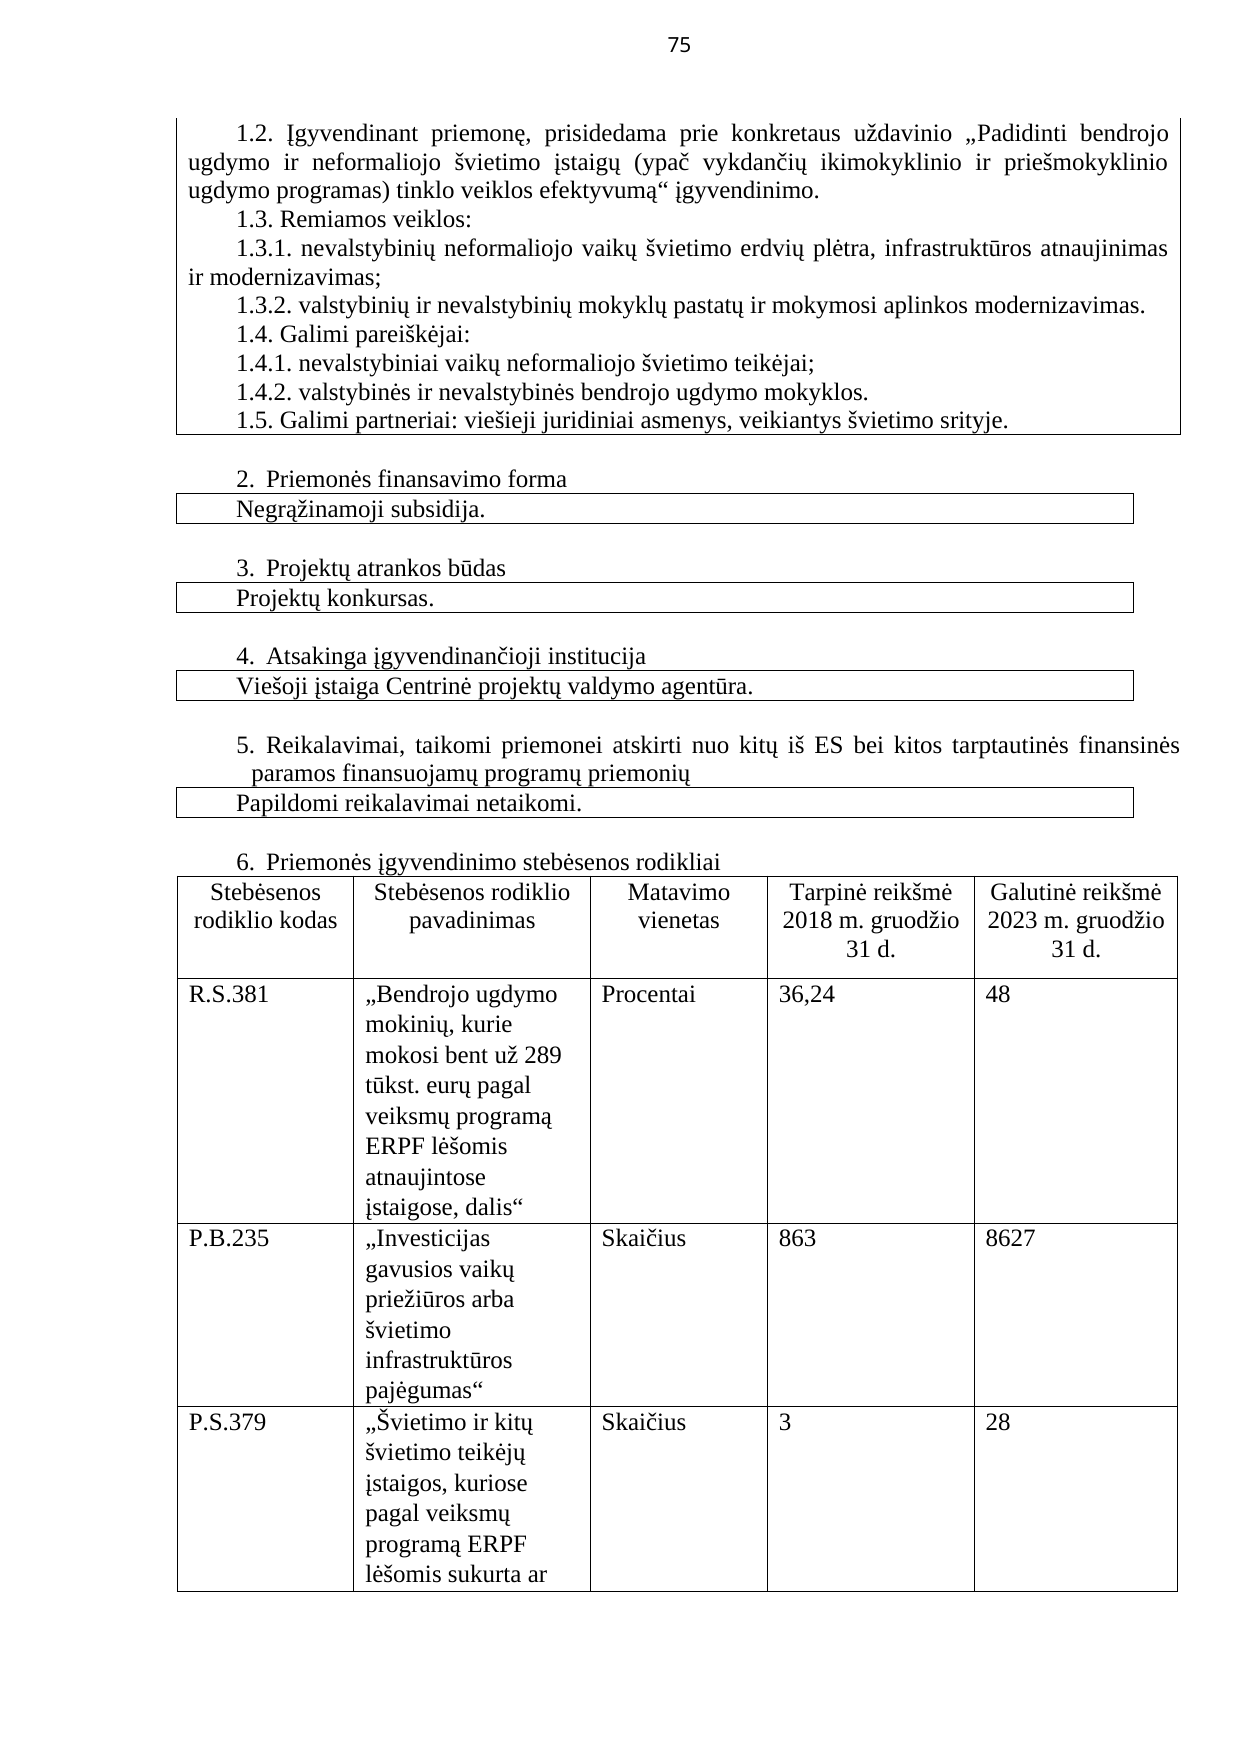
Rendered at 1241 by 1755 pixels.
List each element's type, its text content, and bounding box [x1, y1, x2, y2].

table_cell 36,24 [768, 979, 974, 1222]
table_cell Skaičius [591, 1407, 767, 1591]
table_cell „Bendrojo ugdymo mokinių, kurie mokosi bent už 289 tūkst. eurų pagal veiksmų programą ERPF lėšomis atnaujintose įstaigose, dalis“ [354, 979, 590, 1222]
table_cell 1.3. Remiamos veiklos: 1.3.1. nevalstybinių neformaliojo vaikų švietimo erdvių plėtra, infrastruktūros atnaujinimas ir modernizavimas; 1.3.2. valstybinių ir nevalstybinių mokyklų pastatų ir mokymosi aplinkos modernizavimas. [177, 204, 1180, 319]
table_header Projektų konkursas. [177, 583, 1133, 612]
table_cell 48 [975, 979, 1177, 1222]
table_cell 3 [768, 1407, 974, 1591]
table_cell Procentai [591, 979, 767, 1222]
table_header Tarpinė reikšmė 2018 m. gruodžio 31 d. [768, 877, 974, 978]
text 2. Priemonės finansavimo forma [236, 464, 1181, 493]
table_cell 28 [975, 1407, 1177, 1591]
table_cell Skaičius [591, 1224, 767, 1406]
table_cell R.S.381 [178, 979, 353, 1222]
table_header Stebėsenos rodiklio pavadinimas [354, 877, 590, 978]
table_header Negrąžinamoji subsidija. [177, 494, 1133, 523]
table_header Papildomi reikalavimai netaikomi. [177, 788, 1133, 817]
table_cell P.S.379 [178, 1407, 353, 1591]
table_header Galutinė reikšmė 2023 m. gruodžio 31 d. [975, 877, 1177, 978]
table_cell 1.2. Įgyvendinant priemonę, prisidedama prie konkretaus uždavinio „Padidinti bendrojo ugdymo ir neformaliojo švietimo įstaigų (ypač vykdančių ikimokyklinio ir priešmokyklinio ugdymo programas) tinklo veiklos efektyvumą“ įgyvendinimo. [177, 118, 1180, 204]
table_cell 1.5. Galimi partneriai: viešieji juridiniai asmenys, veikiantys švietimo srityje. [177, 406, 1180, 434]
table_cell P.B.235 [178, 1224, 353, 1406]
table_cell „Švietimo ir kitų švietimo teikėjų įstaigos, kuriose pagal veiksmų programą ERPF lėšomis sukurta ar [354, 1407, 590, 1591]
text 5. Reikalavimai, taikomi priemonei atskirti nuo kitų iš ES bei kitos tarptautinės finansinės paramos finansuojamų programų priemonių [236, 730, 1181, 787]
table_cell 8627 [975, 1224, 1177, 1406]
table_header Viešoji įstaiga Centrinė projektų valdymo agentūra. [177, 671, 1133, 700]
table_cell 1.4. Galimi pareiškėjai: 1.4.1. nevalstybiniai vaikų neformaliojo švietimo teikėjai; 1.4.2. valstybinės ir nevalstybinės bendrojo ugdymo mokyklos. [177, 319, 1180, 406]
table_cell 863 [768, 1224, 974, 1406]
table_header Stebėsenos rodiklio kodas [178, 877, 353, 978]
table_header Matavimo vienetas [591, 877, 767, 978]
text 3. Projektų atrankos būdas [236, 553, 1181, 582]
text 4. Atsakinga įgyvendinančioji institucija [236, 641, 1181, 670]
text 6. Priemonės įgyvendinimo stebėsenos rodikliai [177, 847, 1181, 876]
table_cell „Investicijas gavusios vaikų priežiūros arba švietimo infrastruktūros pajėgumas“ [354, 1224, 590, 1406]
